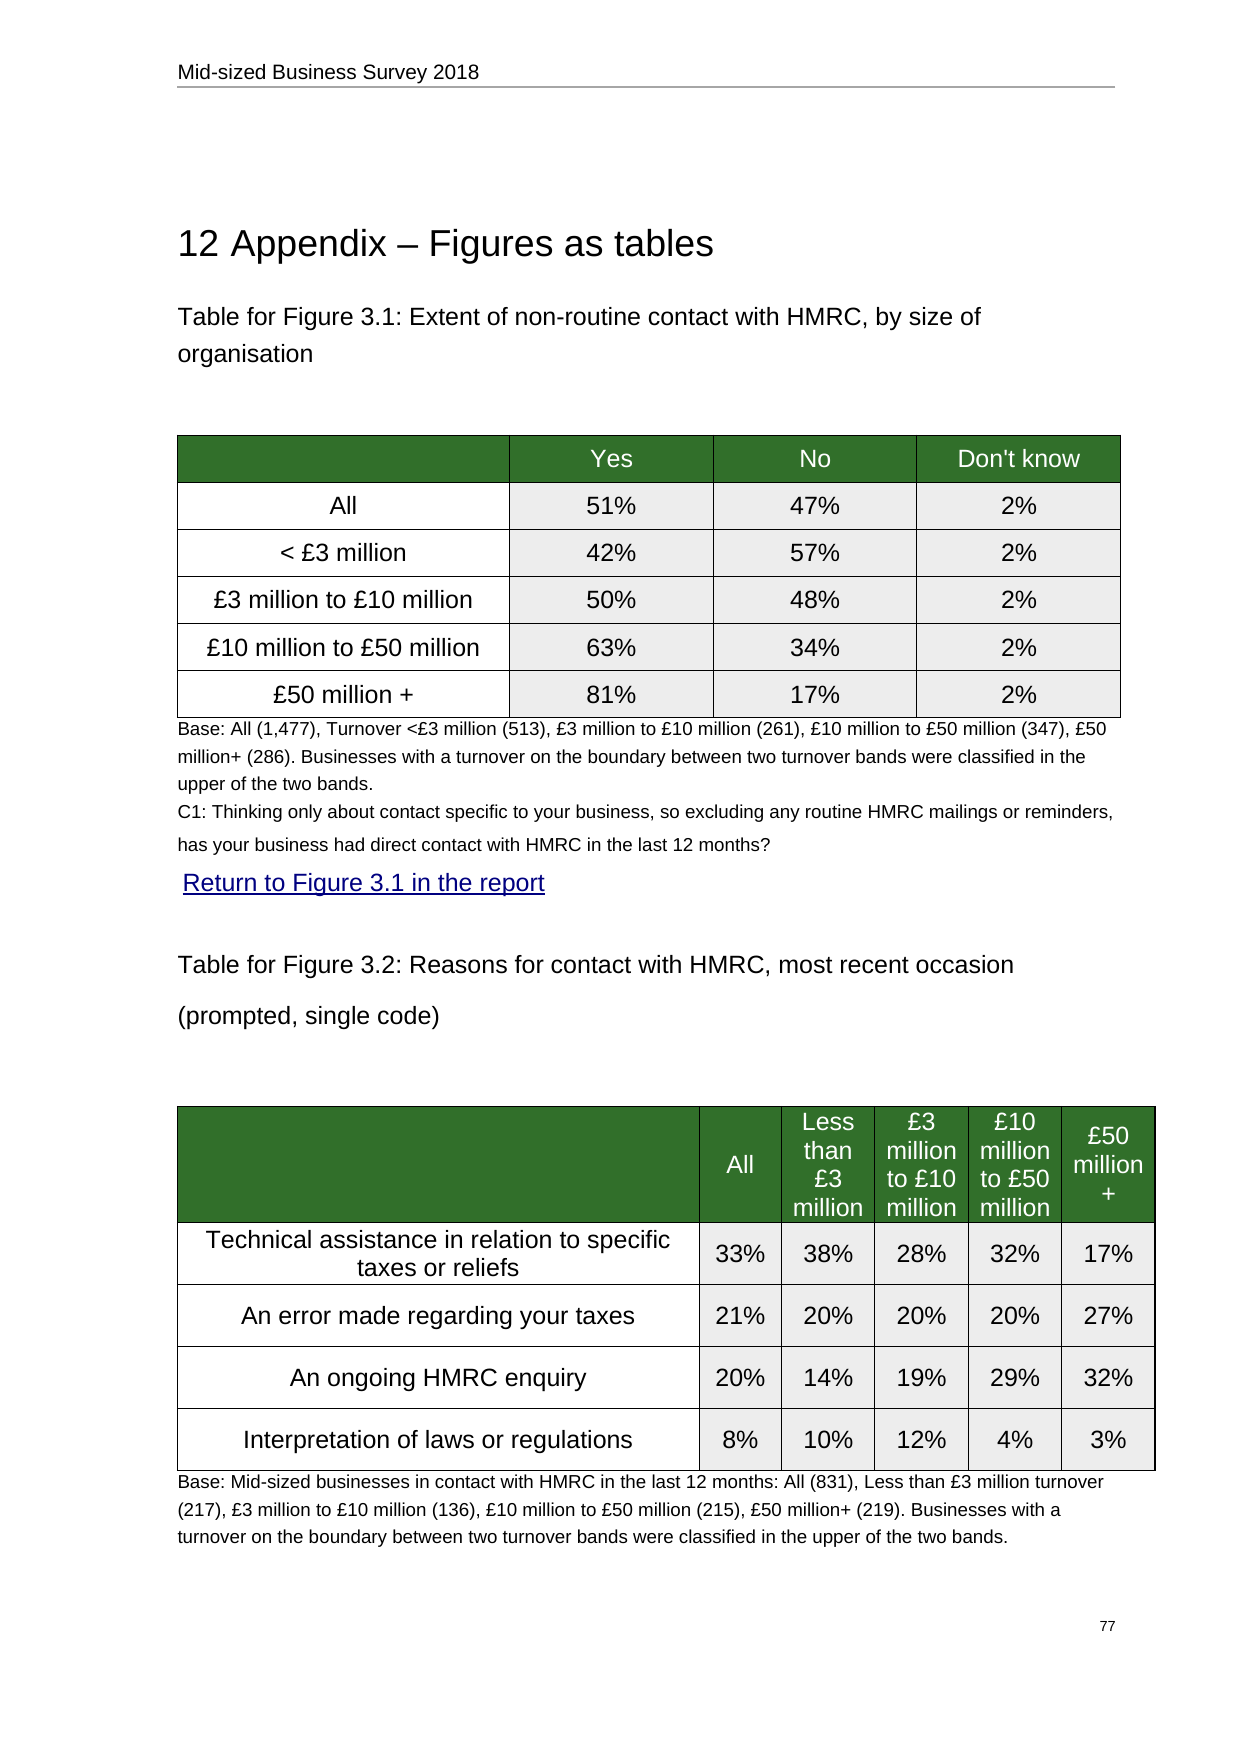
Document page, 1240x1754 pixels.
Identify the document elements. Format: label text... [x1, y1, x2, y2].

table_cell An ongoing HMRC enquiry [178, 1347, 699, 1408]
table_cell 12% [875, 1409, 968, 1470]
table_cell 63% [510, 624, 713, 670]
table_cell 50% [510, 577, 713, 623]
table_cell 42% [510, 530, 713, 576]
table_header No [714, 436, 916, 482]
table_cell 2% [917, 671, 1120, 717]
table_cell 32% [1062, 1347, 1154, 1408]
table_cell 34% [714, 624, 916, 670]
table_cell 19% [875, 1347, 968, 1408]
subtitle Appendix – Figures as tables [177, 221, 1115, 264]
table_cell 81% [510, 671, 713, 717]
table_cell All [178, 483, 509, 529]
table_cell 17% [1062, 1223, 1154, 1284]
table_cell Interpretation of laws or regulations [178, 1409, 699, 1470]
table_cell 57% [714, 530, 916, 576]
table_header Yes [510, 436, 713, 482]
table_cell £10 million to £50 million [178, 624, 509, 670]
table_cell 2% [917, 624, 1120, 670]
table_header £3 million to £10 million [875, 1107, 968, 1222]
table_cell 29% [969, 1347, 1061, 1408]
table_cell 38% [782, 1223, 874, 1284]
table_cell 32% [969, 1223, 1061, 1284]
subtitle Table for Figure 3.2: Reasons for contact with HMRC, most recent occasion (prompted, single code) [177, 950, 1115, 1081]
table_cell 20% [875, 1285, 968, 1346]
table_cell 20% [700, 1347, 781, 1408]
table_cell 33% [700, 1223, 781, 1284]
text Base: Mid-sized businesses in contact with HMRC in the last 12 months: All (831), Less than £3 million turnover (217), £3 million to £10 million (136), £10 million to £50 million (215), £50 million+ (219). Businesses with a turnover on the boundary between two turnover bands were classified in the upper of the two bands. [177, 1471, 1115, 1554]
subtitle Table for Figure 3.1: Extent of non-routine contact with HMRC, by size of organisation [177, 302, 1115, 409]
table_cell 20% [782, 1285, 874, 1346]
table_cell 27% [1062, 1285, 1154, 1346]
table_cell Technical assistance in relation to specific taxes or reliefs [178, 1223, 699, 1284]
table_header [178, 436, 509, 482]
table_header [178, 1107, 699, 1222]
table_cell 2% [917, 530, 1120, 576]
table_cell 8% [700, 1409, 781, 1470]
table_cell 2% [917, 483, 1120, 529]
table_cell < £3 million [178, 530, 509, 576]
table_cell 2% [917, 577, 1120, 623]
table_cell £3 million to £10 million [178, 577, 509, 623]
table_cell £50 million + [178, 671, 509, 717]
text C1: Thinking only about contact specific to your business, so excluding any routine HMRC mailings or reminders, has your business had direct contact with HMRC in the last 12 months? Return to Figure 3.1 in the report [177, 801, 1115, 906]
table_cell 51% [510, 483, 713, 529]
table_cell 10% [782, 1409, 874, 1470]
table_cell 4% [969, 1409, 1061, 1470]
table_cell 48% [714, 577, 916, 623]
table_cell 20% [969, 1285, 1061, 1346]
table_cell 3% [1062, 1409, 1154, 1470]
text Base: All (1,477), Turnover <£3 million (513), £3 million to £10 million (261), £10 million to £50 million (347), £50 million+ (286). Businesses with a turnover on the boundary between two turnover bands were classified in the upper of the two bands. [177, 718, 1115, 801]
table_cell 28% [875, 1223, 968, 1284]
table_header Less than £3 million [782, 1107, 874, 1222]
table_header £50 million + [1062, 1107, 1154, 1222]
table_cell An error made regarding your taxes [178, 1285, 699, 1346]
table_header Don't know [917, 436, 1120, 482]
table_cell 17% [714, 671, 916, 717]
table_header £10 million to £50 million [969, 1107, 1061, 1222]
table_cell 47% [714, 483, 916, 529]
table_cell 14% [782, 1347, 874, 1408]
table_header All [700, 1107, 781, 1222]
table_cell 21% [700, 1285, 781, 1346]
